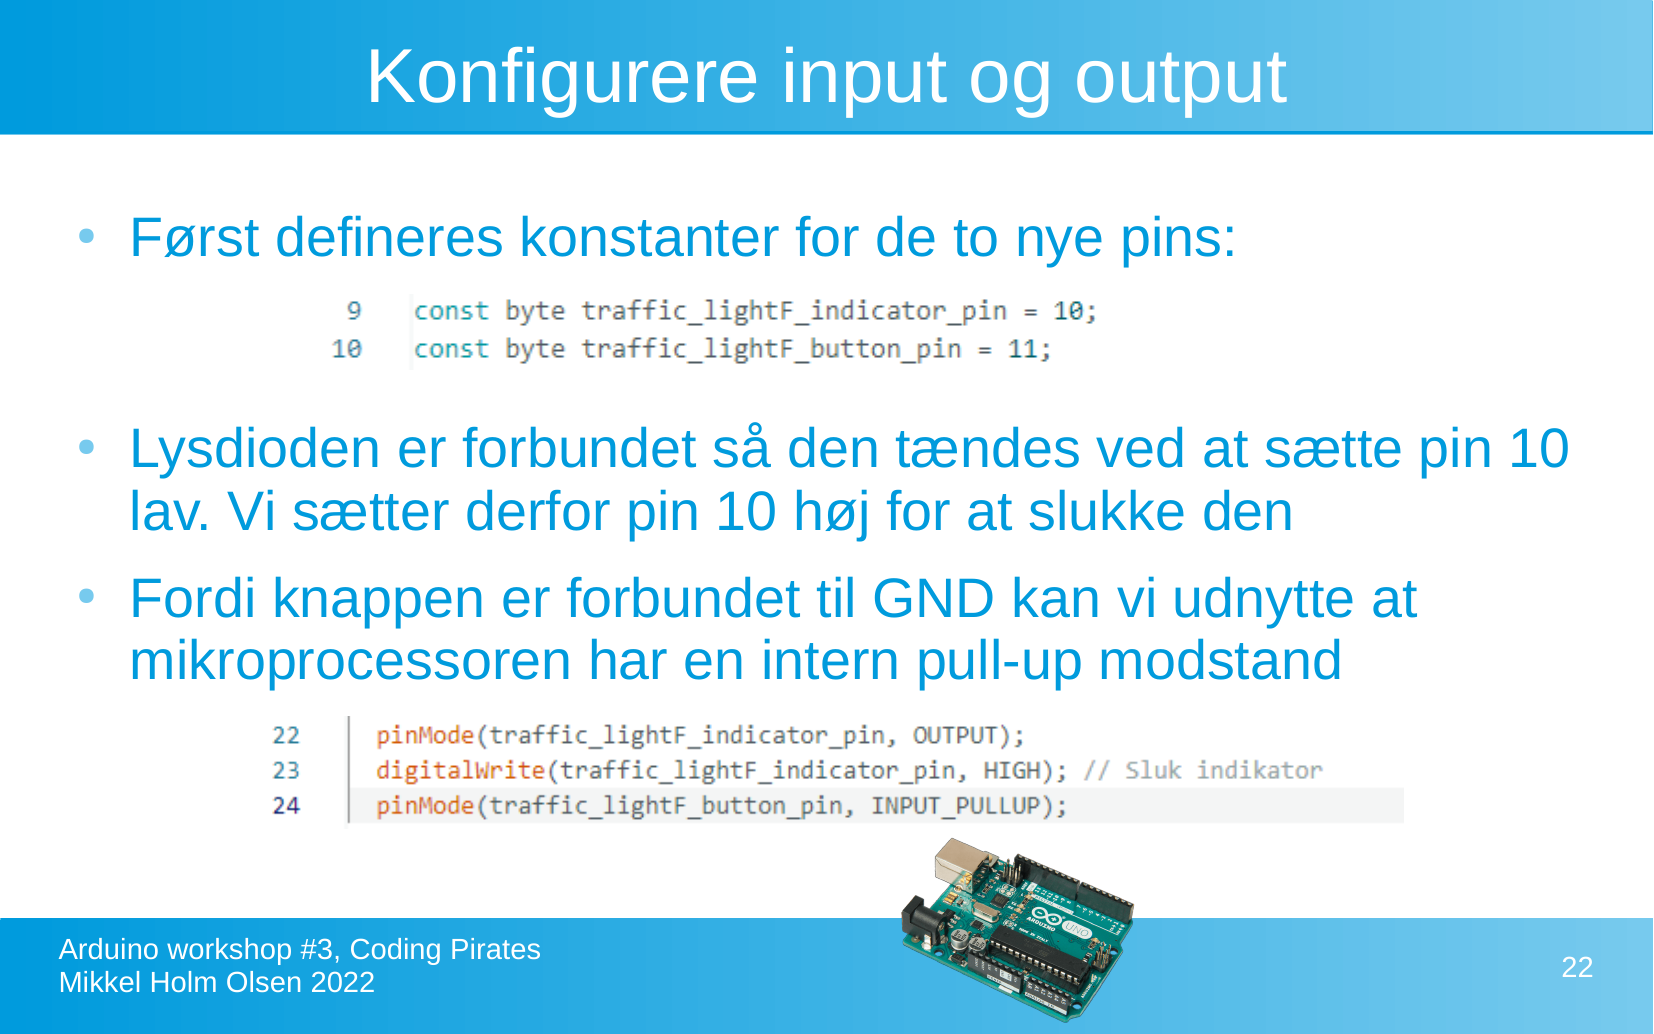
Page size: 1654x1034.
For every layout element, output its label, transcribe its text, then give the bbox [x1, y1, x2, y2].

picture [900, 863, 1138, 1024]
title Konfigurere input og output [58, 32, 1594, 120]
picture [240, 716, 1404, 829]
picture [305, 294, 1344, 370]
list Først defineres konstanter for de to nye pins: Lysdioden er forbundet så den tændes ved at sætte pin 10 lav. Vi sætter derfor pin 10 høj for at slukke den Fordi knappen er forbundet til GND kan vi udnytte at mikroprocessoren har en intern pull-up modstand [58, 206, 1594, 863]
